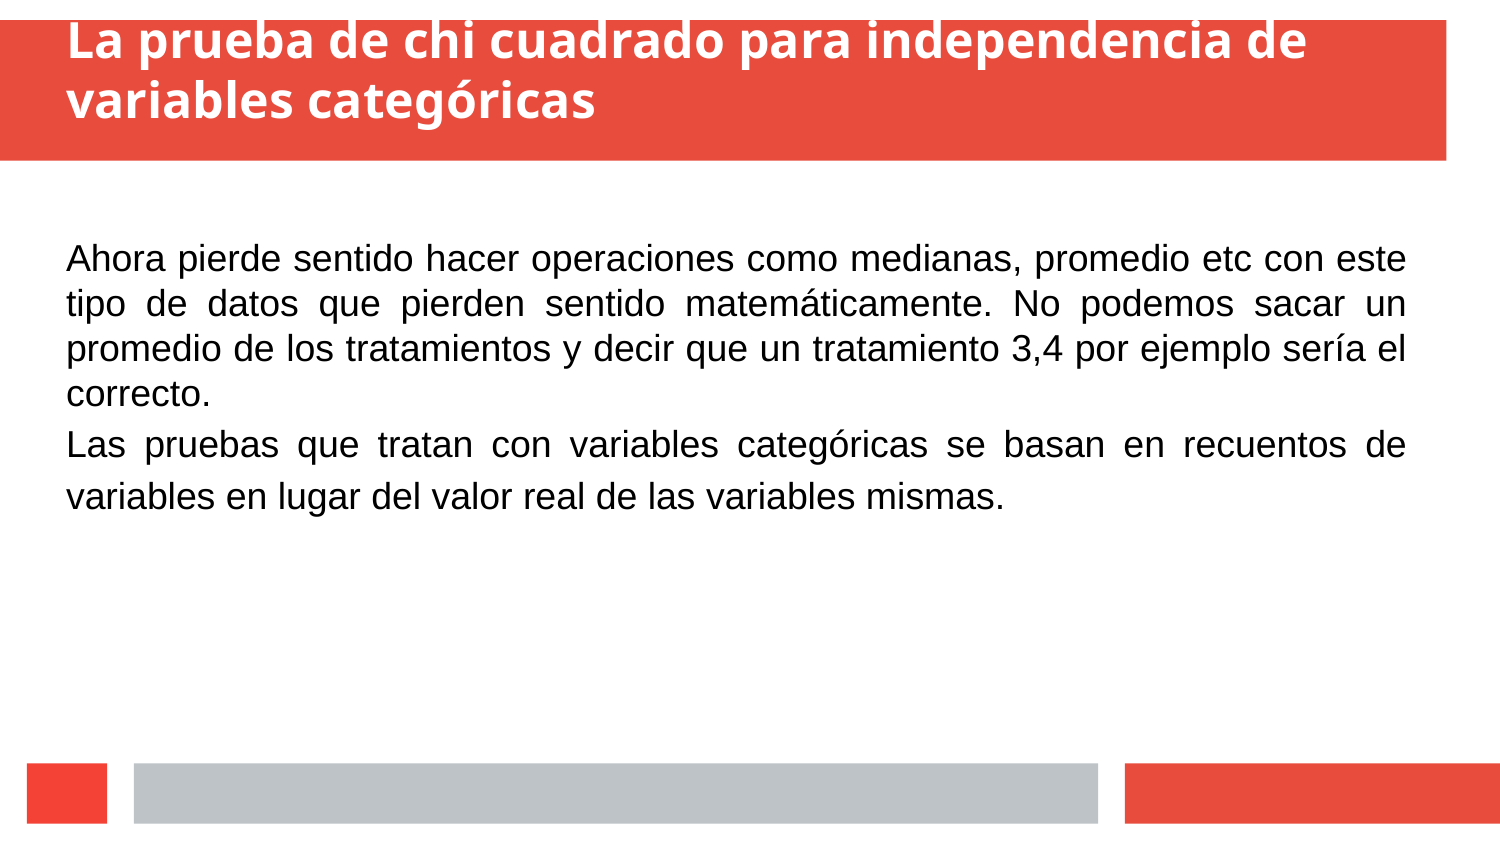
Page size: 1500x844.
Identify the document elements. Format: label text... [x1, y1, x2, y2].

list Ahora pierde sentido hacer operaciones como medianas, promedio etc con este tipo de datos que pierden sentido matemáticamente. No podemos sacar un promedio de los tratamientos y decir que un tratamiento 3,4 por ejemplo sería el correcto. Las pruebas que tratan con variables categóricas se basan en recuentos de variables en lugar del valor real de las variables mismas. [53, 220, 1420, 744]
title La prueba de chi cuadrado para independencia de variables categóricas [53, 40, 1447, 141]
